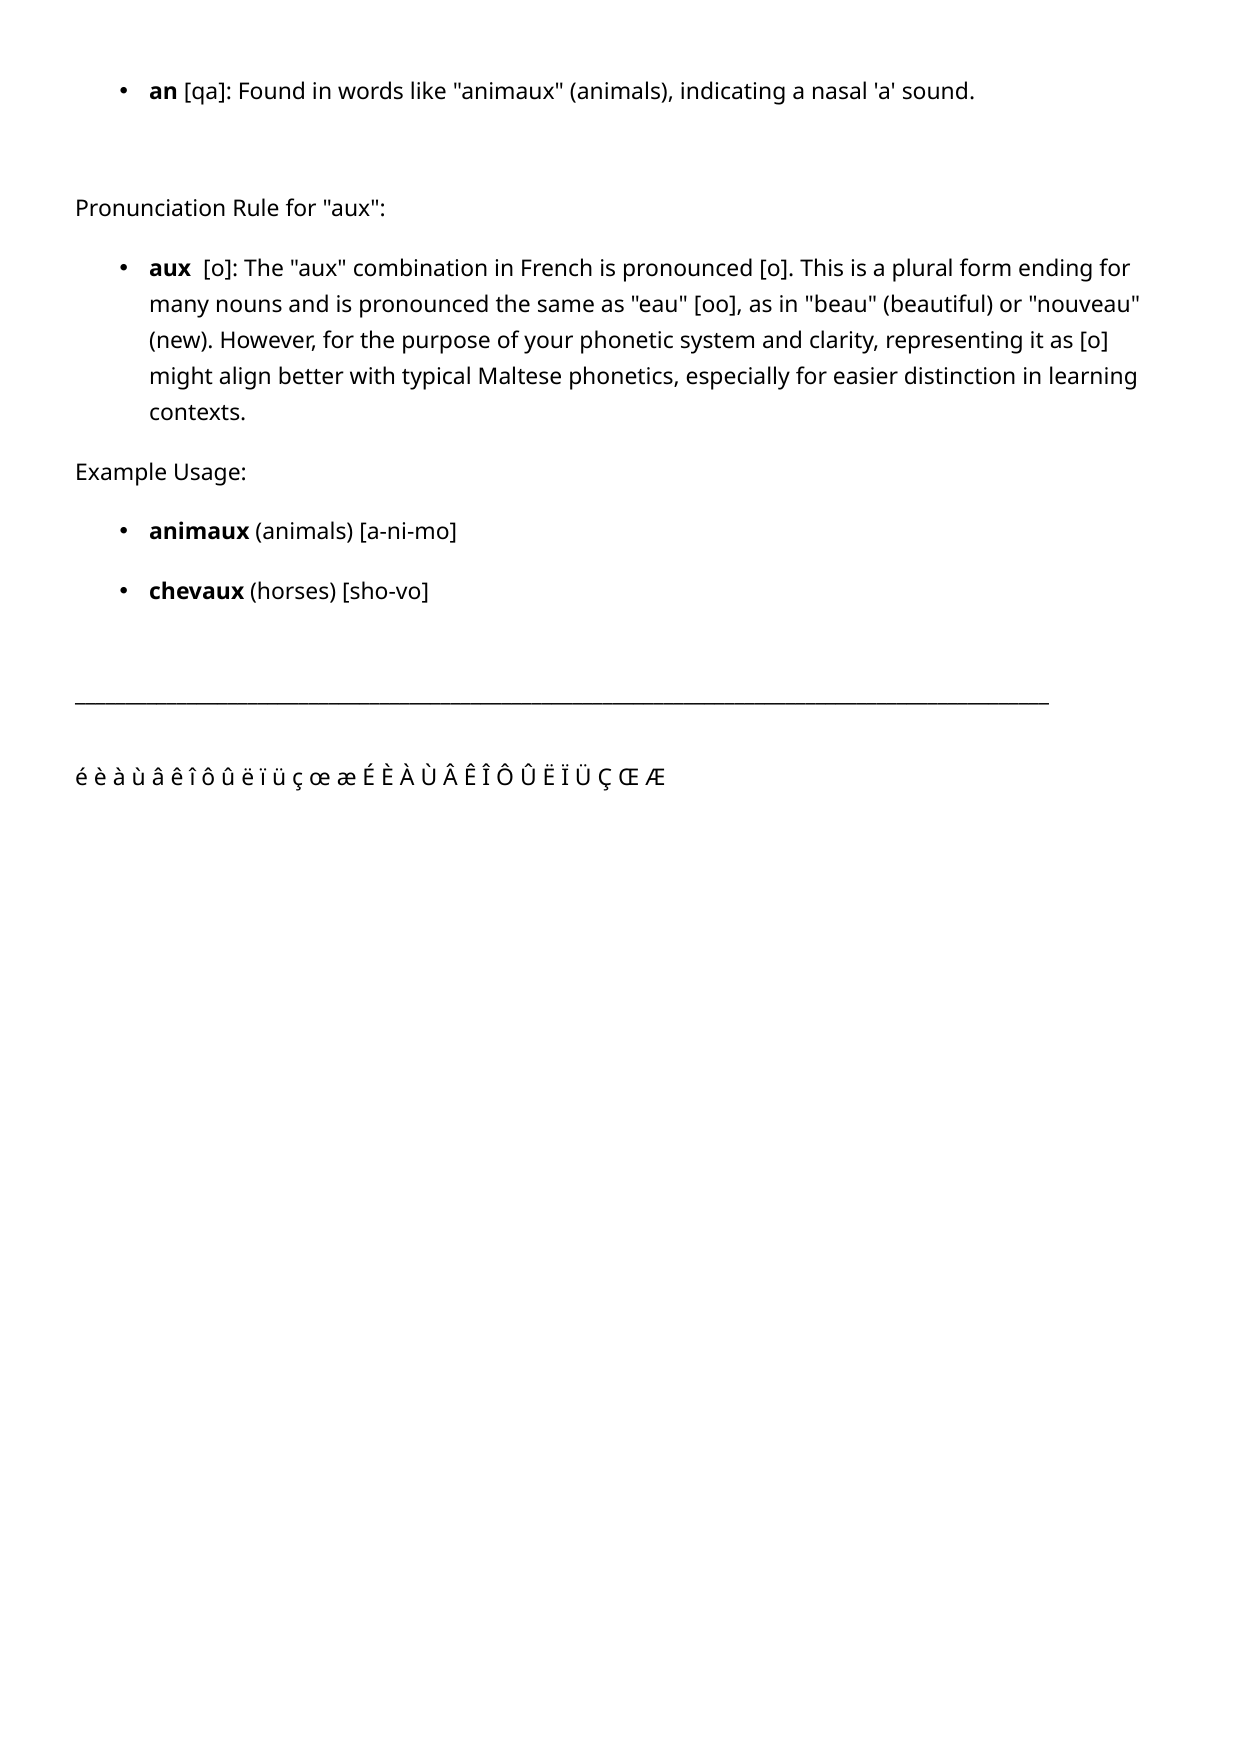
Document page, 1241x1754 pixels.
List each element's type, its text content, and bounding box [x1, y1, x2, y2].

list aux [o]: The "aux" combination in French is pronounced [o]. This is a plural form ending for many nouns and is pronounced the same as "eau" [oo], as in "beau" (beautiful) or "nouveau" (new). However, for the purpose of your phonetic system and clarity, representing it as [o] might align better with typical Maltese phonetics, especially for easier distinction in learning contexts. [119, 252, 1165, 427]
list an [qa]: Found in words like "animaux" (animals), indicating a nasal 'a' sound. [119, 75, 1165, 106]
text Example Usage: [75, 455, 1165, 487]
text é è à ù â ê î ô û ë ï ü ç œ æ É È À Ù Â Ê Î Ô Û Ë Ï Ü Ç Œ Æ [75, 761, 1165, 792]
text ________________________________________________________________________________________________ [75, 677, 1165, 708]
list chevaux (horses) [sho-vo] [119, 575, 1165, 606]
list animaux (animals) [a-ni-mo] [119, 515, 1165, 547]
text Pronunciation Rule for "aux": [75, 192, 1165, 223]
